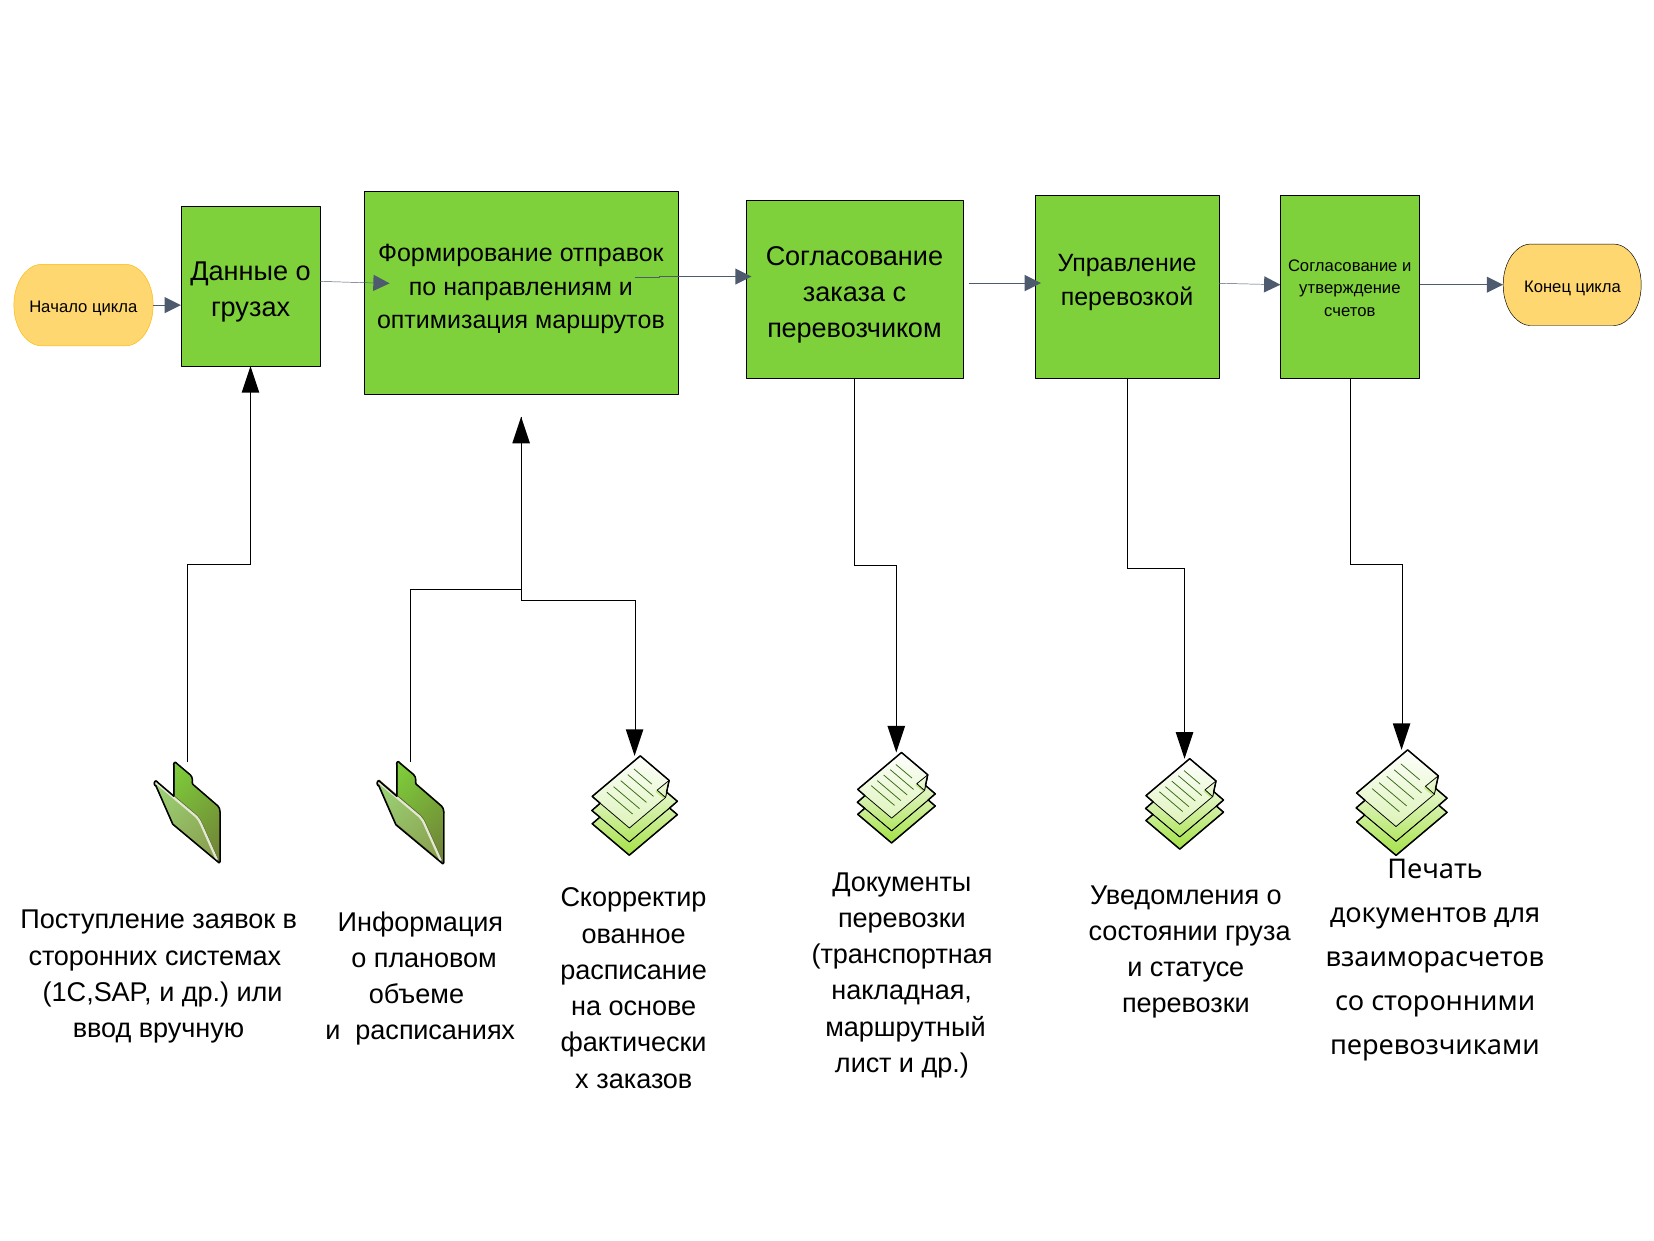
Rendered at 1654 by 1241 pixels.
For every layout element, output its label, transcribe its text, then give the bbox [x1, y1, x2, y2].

text_box Согласование заказа с перевозчиком [745, 200, 964, 378]
text_box [860, 797, 873, 804]
text_box Поступление заявок в сторонних системах (1С,SAP, и др.) или ввод вручную [5, 643, 312, 1241]
text_box [1209, 808, 1221, 814]
text_box Управление перевозкой [1035, 194, 1220, 378]
text_box Формирование отправок по направлениям и оптимизация маршрутов [364, 169, 678, 417]
text_box Уведомления о состоянии груза и статусе перевозки [1068, 814, 1303, 1108]
text_box [1207, 784, 1214, 794]
text_box [634, 810, 675, 840]
text_box Документы перевозки (транспортная накладная, маршрутный лист и др.) [801, 804, 1002, 1134]
text_box [594, 758, 675, 840]
text_box [659, 784, 667, 795]
text_box Начало цикла [13, 264, 154, 346]
text_box Скорректированное расписание на основе фактических заказов [549, 840, 719, 1130]
text_box [595, 819, 625, 840]
text_box [1148, 761, 1221, 814]
text_box [381, 787, 437, 856]
text_box Конец цикла [1503, 244, 1643, 326]
text_box Информация о плановом объеме и расписаниях [306, 877, 535, 1099]
text_box [860, 754, 933, 804]
text_box Согласование и утверждение счетов [1280, 194, 1420, 378]
text_box [1148, 803, 1165, 814]
text_box Печать документов для взаиморасчетов со сторонними перевозчиками [1305, 714, 1565, 1191]
text_box [398, 764, 443, 859]
text_box [919, 778, 926, 788]
text_box Данные о грузах [180, 206, 321, 367]
